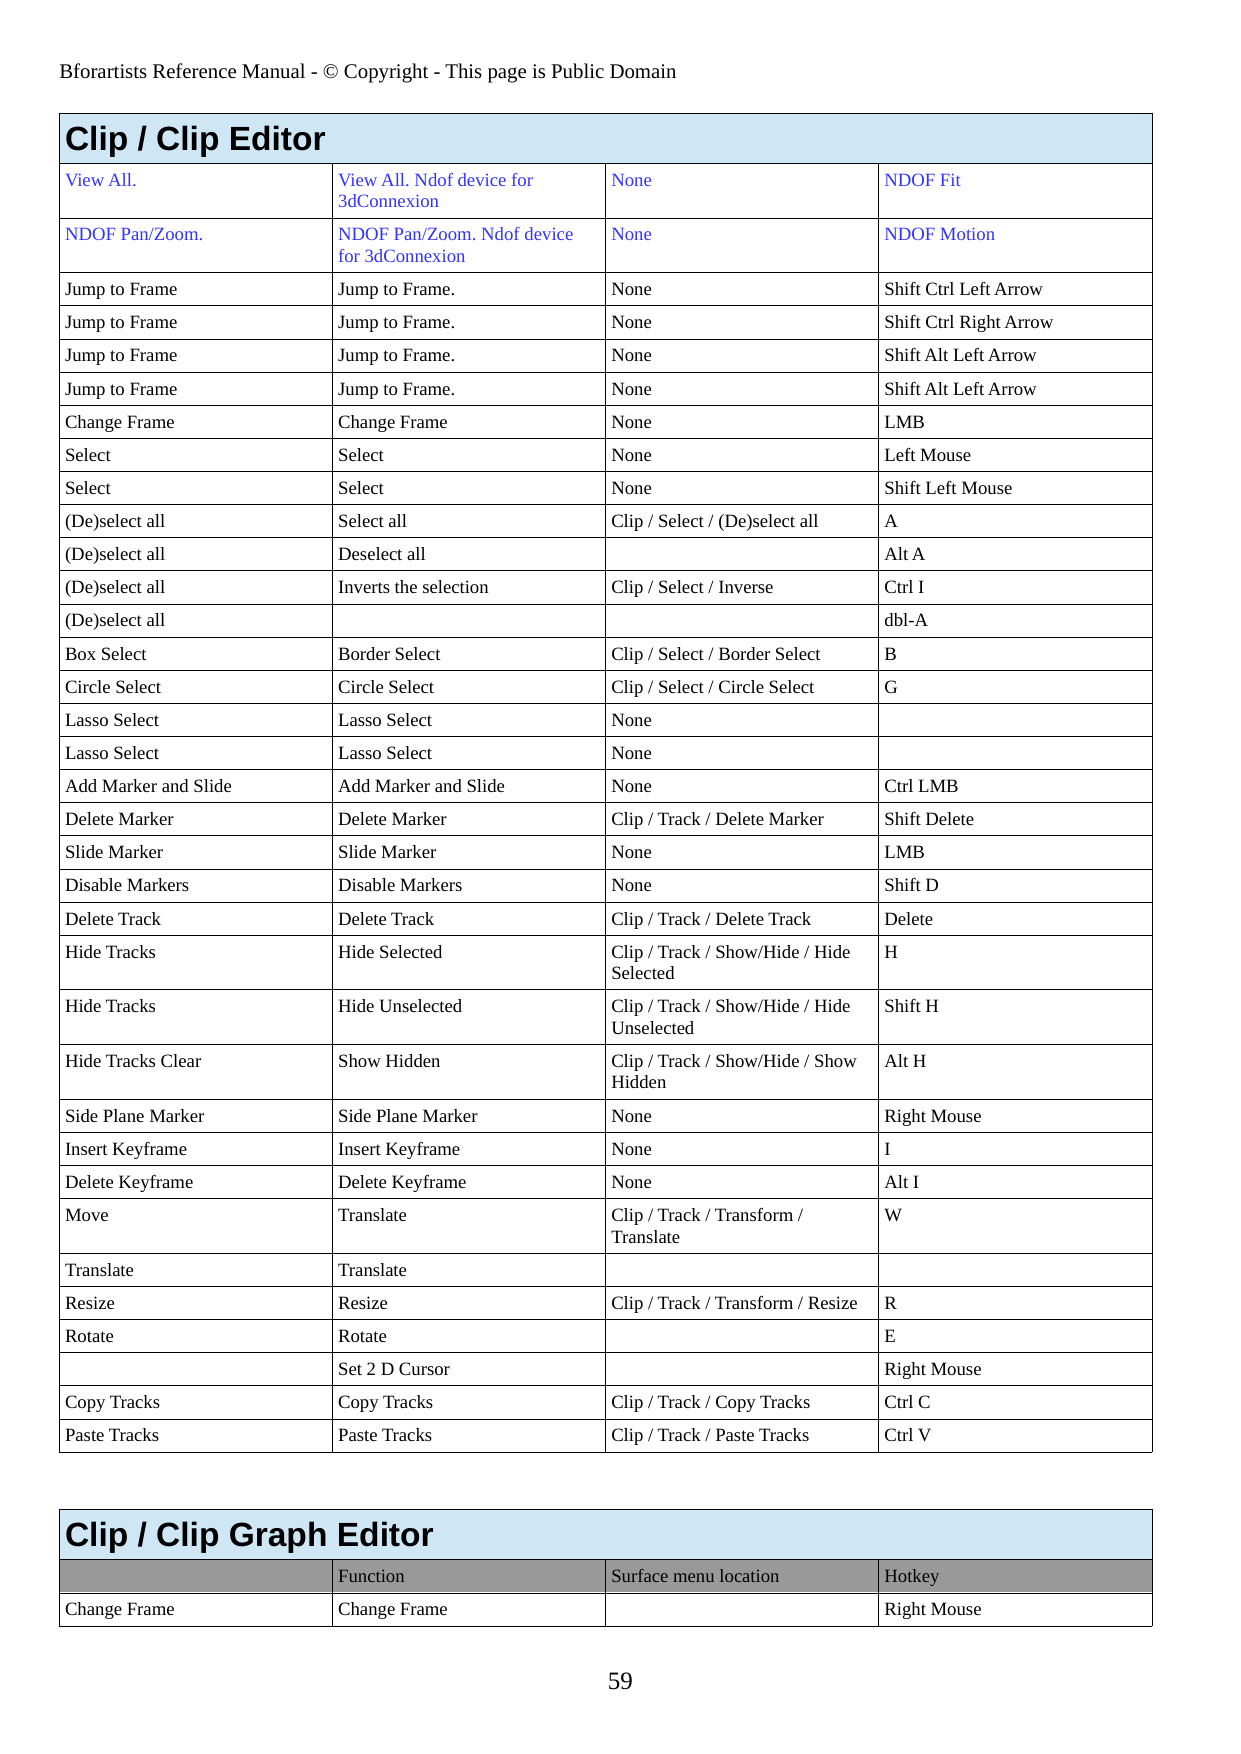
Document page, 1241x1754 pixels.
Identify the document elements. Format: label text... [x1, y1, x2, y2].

table_cell Left Mouse [879, 439, 1152, 471]
table_cell Circle Select [60, 671, 332, 703]
table_cell Slide Marker [60, 836, 332, 868]
table_cell Jump to Frame. [333, 373, 605, 405]
table_cell None [606, 737, 878, 769]
table_cell Translate [333, 1199, 605, 1253]
table_cell Side Plane Marker [60, 1100, 332, 1132]
table_cell Lasso Select [60, 737, 332, 769]
table_cell None [606, 164, 878, 217]
table_cell Ctrl V [879, 1420, 1152, 1452]
table_cell Resize [333, 1287, 605, 1319]
table_cell Delete Track [333, 903, 605, 935]
table_cell Clip / Track / Paste Tracks [606, 1420, 878, 1452]
table_cell [60, 1560, 332, 1592]
table_cell [606, 1320, 878, 1352]
table_cell None [606, 770, 878, 802]
table_cell Ctrl I [879, 571, 1152, 603]
table_cell Change Frame [60, 1594, 332, 1626]
table_cell [333, 605, 605, 637]
table_cell Clip / Select / Circle Select [606, 671, 878, 703]
table_cell Translate [60, 1254, 332, 1286]
table_cell [606, 1353, 878, 1385]
table_cell Move [60, 1199, 332, 1253]
table_cell Clip / Track / Delete Marker [606, 803, 878, 835]
table_cell [606, 1254, 878, 1286]
table_cell A [879, 505, 1152, 537]
table_cell Insert Keyframe [60, 1133, 332, 1165]
table_cell Hide Unselected [333, 990, 605, 1044]
table_cell None [606, 472, 878, 504]
table_cell LMB [879, 836, 1152, 868]
table_cell Change Frame [333, 1594, 605, 1626]
table_cell W [879, 1199, 1152, 1253]
table_cell Clip / Select / Border Select [606, 638, 878, 670]
table_cell (De)select all [60, 605, 332, 637]
table_cell Shift Alt Left Arrow [879, 373, 1152, 405]
table_cell Shift Ctrl Left Arrow [879, 273, 1152, 305]
table_cell Hotkey [879, 1560, 1152, 1592]
table_cell Clip / Track / Transform / Translate [606, 1199, 878, 1253]
table_cell Clip / Select / (De)select all [606, 505, 878, 537]
table_cell Shift Alt Left Arrow [879, 340, 1152, 372]
table_cell Rotate [333, 1320, 605, 1352]
table_cell Copy Tracks [60, 1386, 332, 1418]
table_cell Delete Keyframe [60, 1166, 332, 1198]
table_cell None [606, 1133, 878, 1165]
table_cell Lasso Select [333, 737, 605, 769]
table_cell Rotate [60, 1320, 332, 1352]
table_cell None [606, 406, 878, 438]
table_cell Jump to Frame. [333, 340, 605, 372]
table_cell Insert Keyframe [333, 1133, 605, 1165]
table_cell View All. [60, 164, 332, 217]
table_cell [606, 538, 878, 570]
table_cell Select all [333, 505, 605, 537]
table_cell Slide Marker [333, 836, 605, 868]
table_cell Clip / Track / Transform / Resize [606, 1287, 878, 1319]
table_cell Clip / Track / Delete Track [606, 903, 878, 935]
table_cell Add Marker and Slide [60, 770, 332, 802]
table_cell NDOF Motion [879, 219, 1152, 272]
table_cell Lasso Select [333, 704, 605, 736]
table_header Clip / Clip Graph Editor [60, 1510, 1152, 1559]
table_cell I [879, 1133, 1152, 1165]
table_cell Alt H [879, 1045, 1152, 1099]
table_cell Alt A [879, 538, 1152, 570]
table_cell R [879, 1287, 1152, 1319]
table_cell Border Select [333, 638, 605, 670]
table_cell Disable Markers [333, 870, 605, 902]
table_cell (De)select all [60, 538, 332, 570]
table_cell Clip / Track / Show/Hide / Hide Unselected [606, 990, 878, 1044]
table_cell Translate [333, 1254, 605, 1286]
table_cell Shift Ctrl Right Arrow [879, 306, 1152, 338]
table_cell (De)select all [60, 571, 332, 603]
table_cell Select [60, 472, 332, 504]
table_cell Select [333, 439, 605, 471]
table_cell B [879, 638, 1152, 670]
table_cell Disable Markers [60, 870, 332, 902]
table_cell [606, 605, 878, 637]
table_cell Shift Delete [879, 803, 1152, 835]
table_cell Clip / Select / Inverse [606, 571, 878, 603]
table_cell NDOF Pan/Zoom. Ndof device for 3dConnexion [333, 219, 605, 272]
table_cell None [606, 1166, 878, 1198]
table_cell LMB [879, 406, 1152, 438]
table_cell Hide Tracks [60, 990, 332, 1044]
table_cell [606, 1594, 878, 1626]
table_cell Show Hidden [333, 1045, 605, 1099]
table_cell Hide Tracks [60, 936, 332, 989]
table_cell None [606, 340, 878, 372]
table_cell Change Frame [60, 406, 332, 438]
table_cell NDOF Pan/Zoom. [60, 219, 332, 272]
table_cell None [606, 439, 878, 471]
table_cell Side Plane Marker [333, 1100, 605, 1132]
table_cell None [606, 870, 878, 902]
table_cell Right Mouse [879, 1353, 1152, 1385]
table_cell Surface menu location [606, 1560, 878, 1592]
table_cell Ctrl LMB [879, 770, 1152, 802]
table_cell [60, 1353, 332, 1385]
table_cell Jump to Frame. [333, 306, 605, 338]
table_cell None [606, 704, 878, 736]
table_cell Select [60, 439, 332, 471]
table_cell Paste Tracks [60, 1420, 332, 1452]
table_cell Shift H [879, 990, 1152, 1044]
table_cell Circle Select [333, 671, 605, 703]
table_cell Alt I [879, 1166, 1152, 1198]
table_cell Hide Tracks Clear [60, 1045, 332, 1099]
table_cell dbl-A [879, 605, 1152, 637]
table_cell Set 2 D Cursor [333, 1353, 605, 1385]
table_cell None [606, 219, 878, 272]
table_cell Ctrl C [879, 1386, 1152, 1418]
table_header Clip / Clip Editor [60, 114, 1152, 163]
table_cell Jump to Frame [60, 373, 332, 405]
table_cell H [879, 936, 1152, 989]
table_cell Shift Left Mouse [879, 472, 1152, 504]
table_cell None [606, 373, 878, 405]
table_cell None [606, 1100, 878, 1132]
table_cell Deselect all [333, 538, 605, 570]
table_cell Select [333, 472, 605, 504]
table_cell Right Mouse [879, 1100, 1152, 1132]
table_cell None [606, 306, 878, 338]
table_cell Hide Selected [333, 936, 605, 989]
table_cell None [606, 836, 878, 868]
table_cell Jump to Frame [60, 340, 332, 372]
table_cell Function [333, 1560, 605, 1592]
table_cell Clip / Track / Show/Hide / Show Hidden [606, 1045, 878, 1099]
table_cell Clip / Track / Copy Tracks [606, 1386, 878, 1418]
table_cell [879, 1254, 1152, 1286]
table_cell Change Frame [333, 406, 605, 438]
table_cell Delete Keyframe [333, 1166, 605, 1198]
table_cell Add Marker and Slide [333, 770, 605, 802]
table_cell View All. Ndof device for 3dConnexion [333, 164, 605, 217]
table_cell [879, 704, 1152, 736]
table_cell G [879, 671, 1152, 703]
table_cell None [606, 273, 878, 305]
table_cell [879, 737, 1152, 769]
table_cell Inverts the selection [333, 571, 605, 603]
table_cell Lasso Select [60, 704, 332, 736]
table_cell Paste Tracks [333, 1420, 605, 1452]
table_cell Jump to Frame. [333, 273, 605, 305]
table_cell Right Mouse [879, 1594, 1152, 1626]
table_cell E [879, 1320, 1152, 1352]
table_cell (De)select all [60, 505, 332, 537]
table_cell NDOF Fit [879, 164, 1152, 217]
table_cell Jump to Frame [60, 306, 332, 338]
table_cell Jump to Frame [60, 273, 332, 305]
table_cell Box Select [60, 638, 332, 670]
table_cell Delete Marker [333, 803, 605, 835]
table_cell Delete Track [60, 903, 332, 935]
table_cell Delete [879, 903, 1152, 935]
table_cell Copy Tracks [333, 1386, 605, 1418]
table_cell Delete Marker [60, 803, 332, 835]
table_cell Shift D [879, 870, 1152, 902]
table_cell Resize [60, 1287, 332, 1319]
table_cell Clip / Track / Show/Hide / Hide Selected [606, 936, 878, 989]
